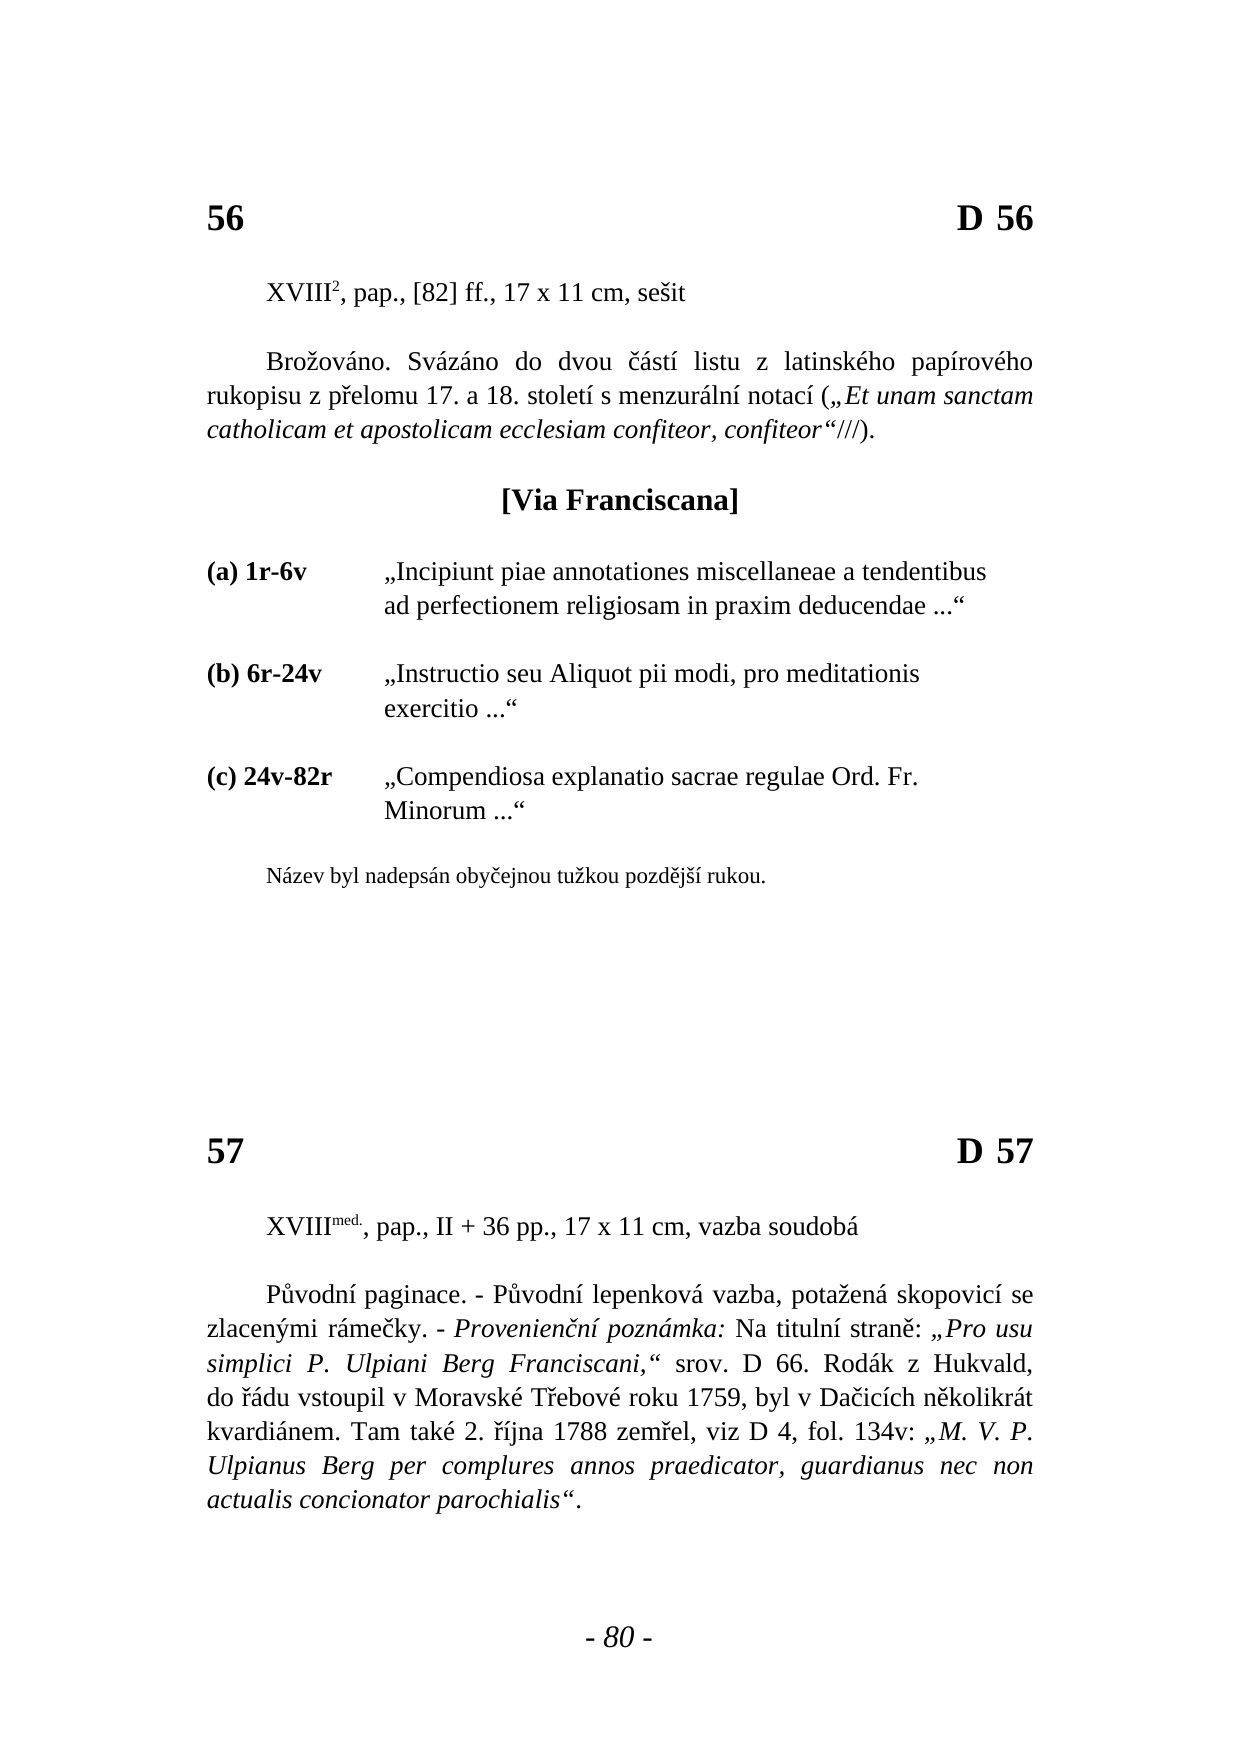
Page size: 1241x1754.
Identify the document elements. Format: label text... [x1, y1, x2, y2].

text (b) 6r-24v „Instructio seu Aliquot pii modi, pro meditationis exercitio ...“ [207, 658, 1033, 723]
text (c) 24v-82r „Compendiosa explanatio sacrae regulae Ord. Fr. Minorum ...“ [207, 760, 1033, 825]
text Původní paginace. - Původní lepenková vazba, potažená skopovicí se zlacenými rámečky. - Provenienční poznámka: Na titulní straně: „Pro usu simplici P. Ulpiani Berg Franciscani,“ srov. D 66. Rodák z Hukvald, do řádu vstoupil v Moravské Třebové roku 1759, byl v Dačicích několikrát kvardiánem. Tam také 2. října 1788 zemřel, viz D 4, fol. 134v: „M. V. P. Ulpianus Berg per complures annos praedicator, guardianus nec non actualis concionator parochialis“. [207, 1278, 1033, 1514]
text 56 D 56 [207, 195, 1033, 238]
text [Via Franciscana] [207, 481, 1033, 517]
text Brožováno. Svázáno do dvou částí listu z latinského papírového rukopisu z přelomu 17. a 18. století s menzurální notací („Et unam sanctam catholicam et apostolicam ecclesiam confiteor, confiteor“///). [207, 345, 1033, 444]
text Název byl nadepsán obyčejnou tužkou pozdější rukou. [207, 863, 1033, 889]
text 57 D 57 [207, 1128, 1033, 1172]
text XVIII2, pap., [82] ff., 17 x 11 cm, sešit [266, 276, 1033, 308]
text (a) 1r-6v „Incipiunt piae annotationes miscellaneae a tendentibus ad perfectionem religiosam in praxim deducendae ...“ [207, 555, 1033, 620]
text XVIIImed., pap., II + 36 pp., 17 x 11 cm, vazba soudobá [266, 1210, 1033, 1241]
